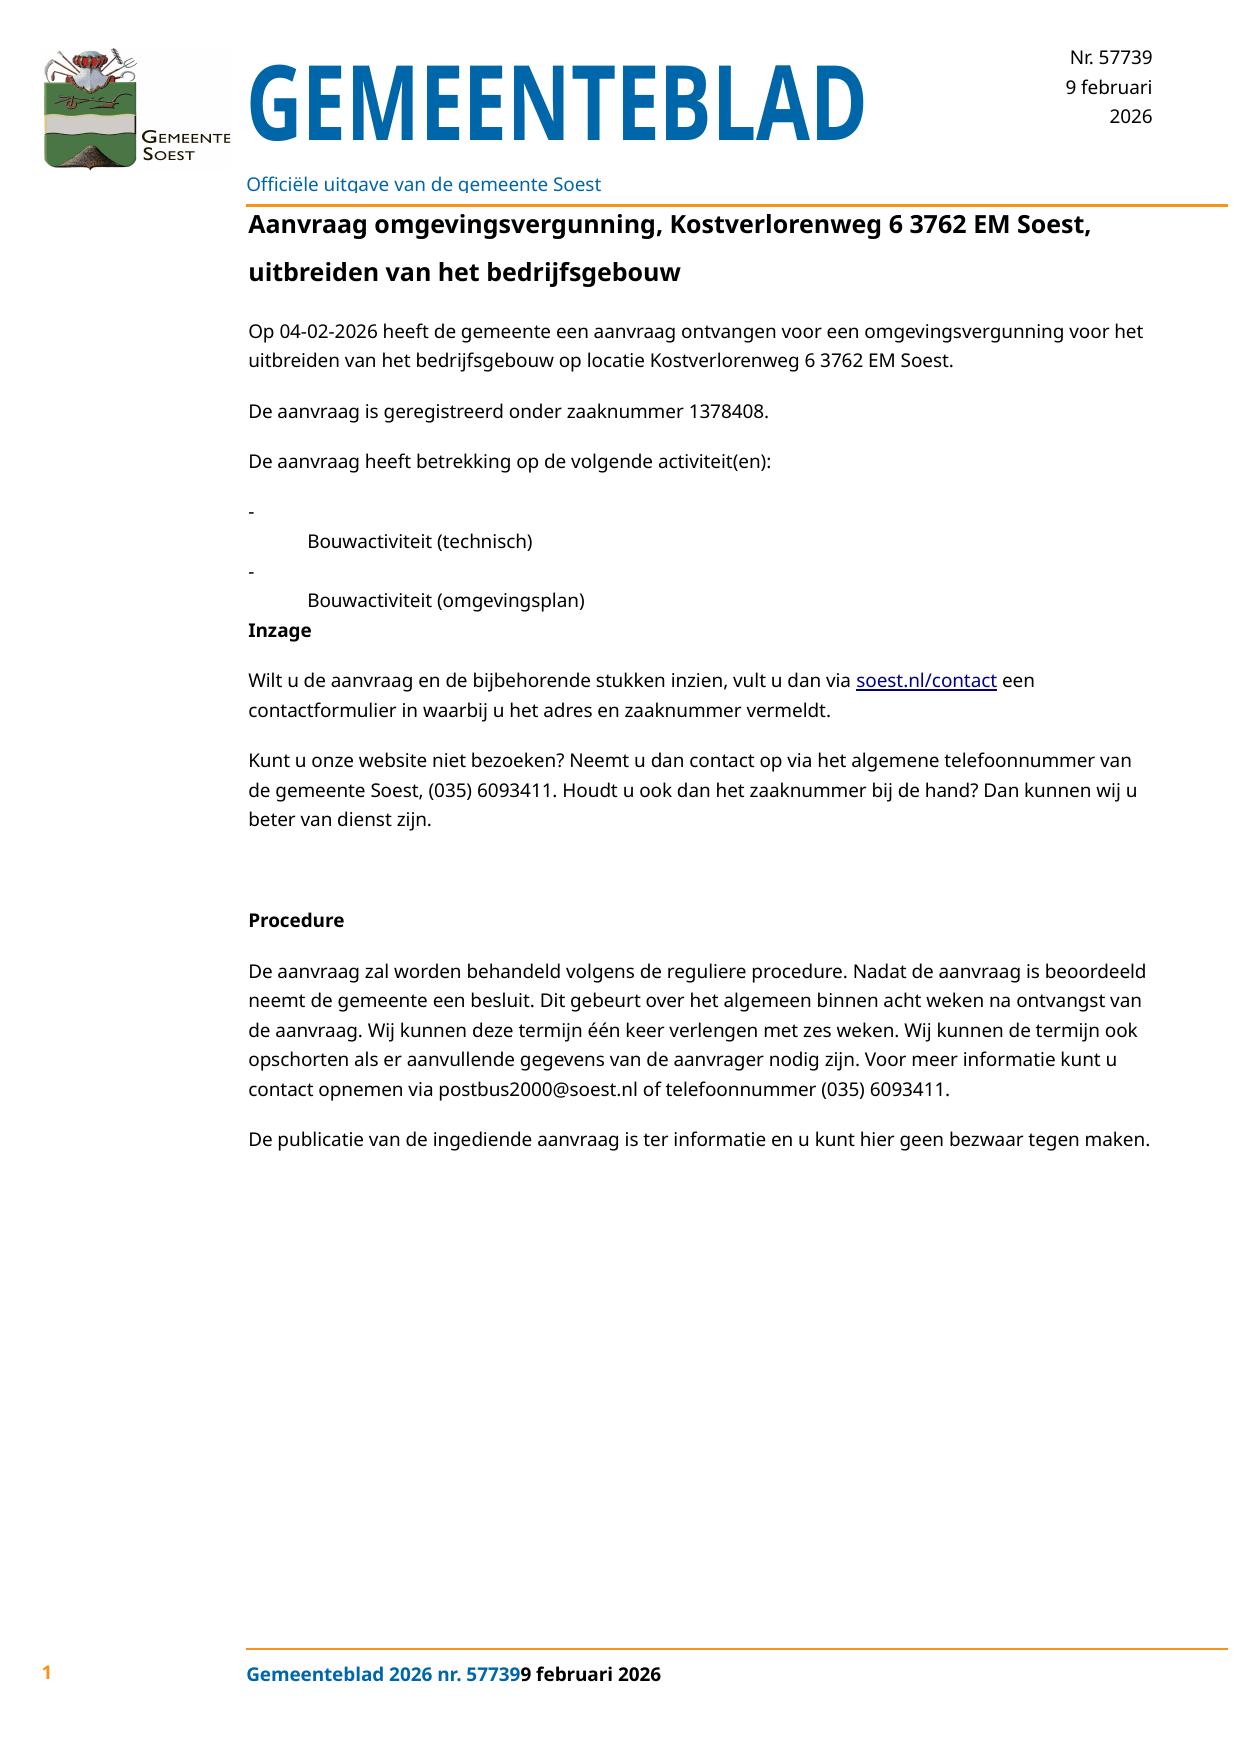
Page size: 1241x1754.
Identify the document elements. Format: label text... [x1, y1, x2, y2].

list Bouwactiviteit (omgevingsplan) [248, 587, 1152, 613]
text De aanvraag zal worden behandeld volgens de reguliere procedure. Nadat de aanvraag is beoordeeld neemt de gemeente een besluit. Dit gebeurt over het algemeen binnen acht weken na ontvangst van de aanvraag. Wij kunnen deze termijn één keer verlengen met zes weken. Wij kunnen de termijn ook opschorten als er aanvullende gegevens van de aanvrager nodig zijn. Voor meer informatie kunt u contact opnemen via postbus2000@soest.nl of telefoonnummer (035) 6093411. [248, 958, 1152, 1102]
text Wilt u de aanvraag en de bijbehorende stukken inzien, vult u dan via soest.nl/contact een contactformulier in waarbij u het adres en zaaknummer vermeldt. [248, 667, 1152, 723]
text Inzage [248, 617, 1152, 643]
list Bouwactiviteit (technisch) [248, 528, 1152, 554]
text Kunt u onze website niet bezoeken? Neemt u dan contact op via het algemene telefoonnummer van de gemeente Soest, (035) 6093411. Houdt u ook dan het zaaknummer bij de hand? Dan kunnen wij u beter van dienst zijn. [248, 747, 1152, 832]
text Aanvraag omgevingsvergunning, Kostverlorenweg 6 3762 EM Soest, uitbreiden van het bedrijfsgebouw [248, 207, 1152, 288]
text Op 04-02-2026 heeft de gemeente een aanvraag ontvangen voor een omgevingsvergunning voor het uitbreiden van het bedrijfsgebouw op locatie Kostverlorenweg 6 3762 EM Soest. [248, 318, 1152, 373]
text De aanvraag is geregistreerd onder zaaknummer 1378408. [248, 398, 1152, 424]
text De publicatie van de ingediende aanvraag is ter informatie en u kunt hier geen bezwaar tegen maken. [248, 1127, 1152, 1152]
text Procedure [248, 907, 1152, 933]
picture [41, 47, 231, 172]
text De aanvraag heeft betrekking op de volgende activiteit(en): [248, 448, 1152, 474]
